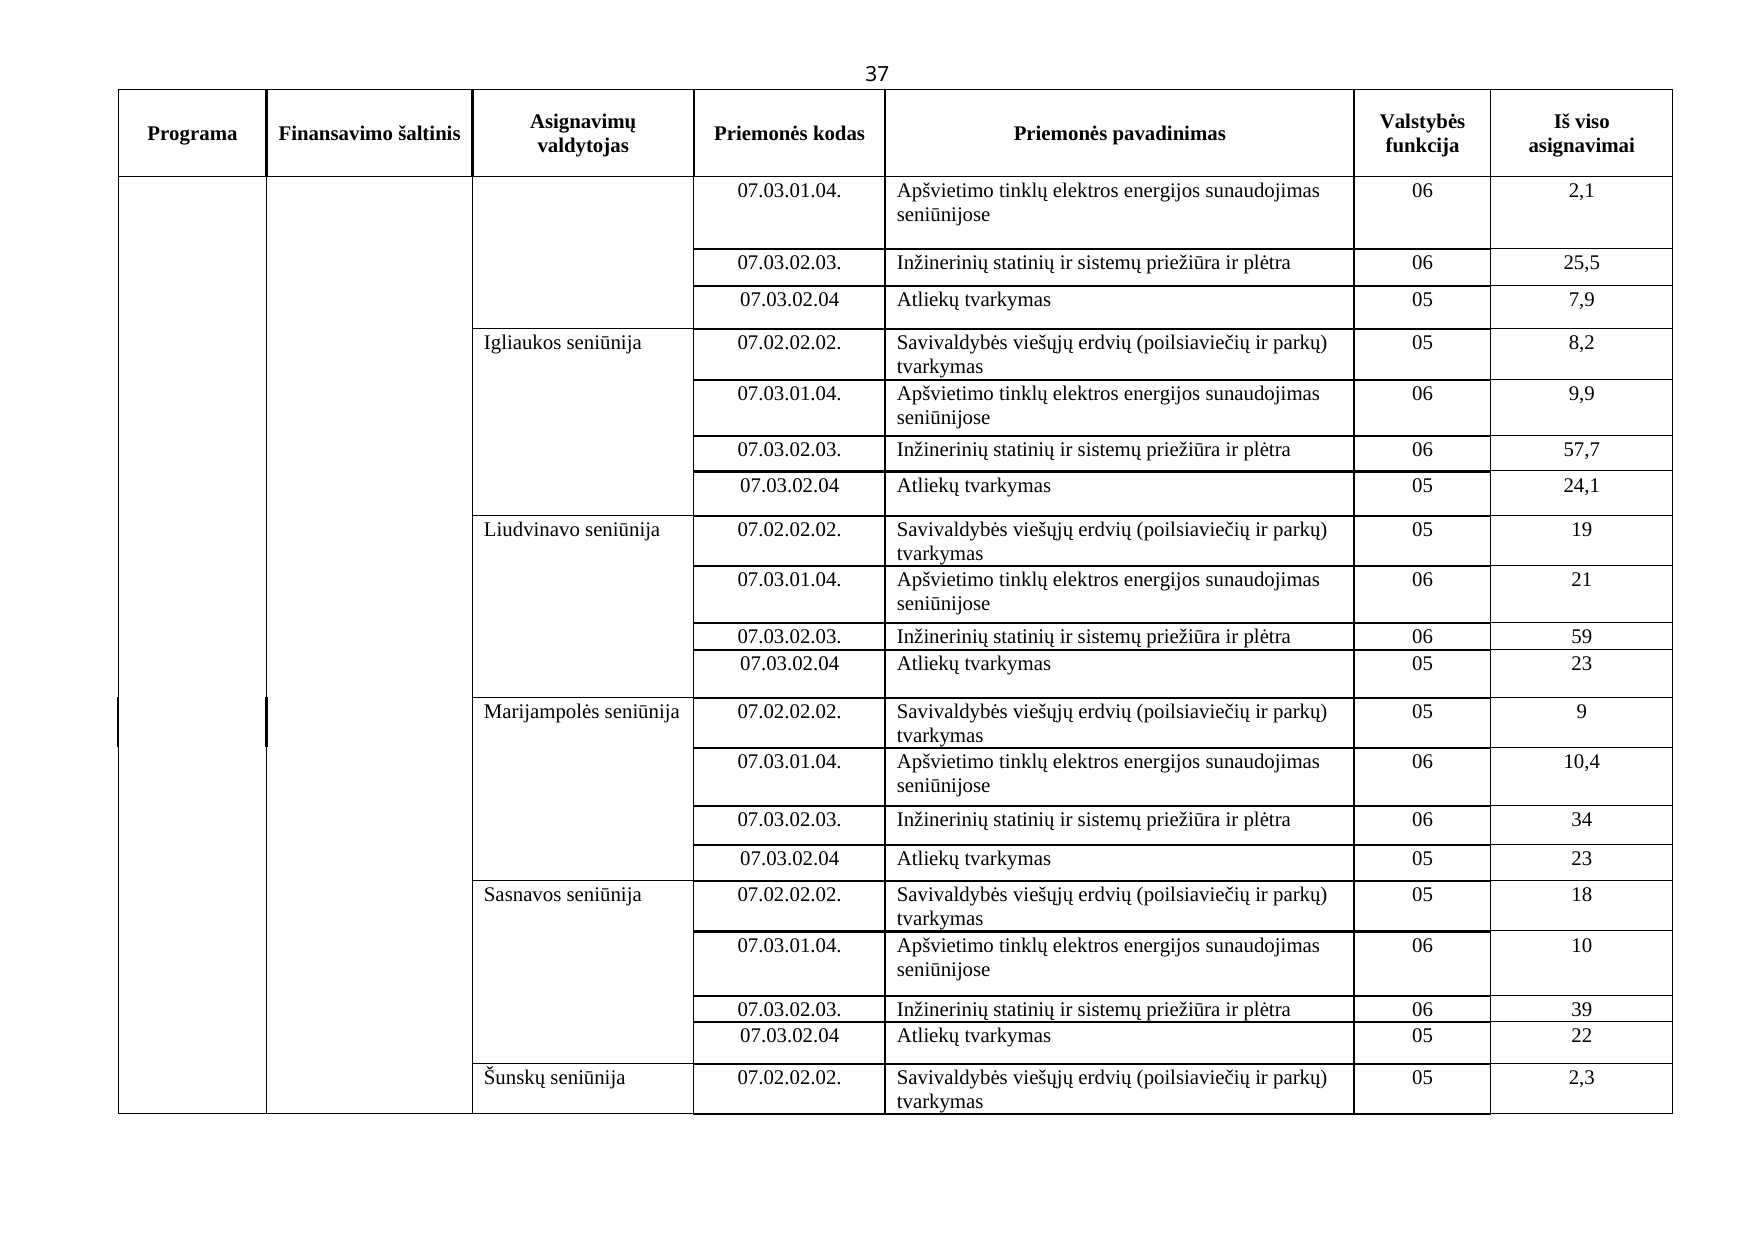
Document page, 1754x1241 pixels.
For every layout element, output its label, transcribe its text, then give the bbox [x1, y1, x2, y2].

table_cell Šunskų seniūnija [473, 1064, 693, 1113]
table_cell 10,4 [1491, 748, 1672, 804]
table_cell 05 [1355, 1023, 1490, 1063]
table_cell 07.03.01.04. [694, 749, 884, 804]
table_header Valstybės funkcija [1355, 90, 1490, 176]
table_cell Inžinerinių statinių ir sistemų priežiūra ir plėtra [886, 807, 1353, 844]
table_cell 19 [1491, 516, 1672, 565]
table_cell 07.03.01.04. [694, 567, 884, 622]
table_cell Savivaldybės viešųjų erdvių (poilsiaviečių ir parkų) tvarkymas [886, 517, 1353, 565]
table_cell Atliekų tvarkymas [886, 473, 1353, 515]
table_cell 39 [1491, 996, 1672, 1021]
table_cell Apšvietimo tinklų elektros energijos sunaudojimas seniūnijose [886, 933, 1353, 994]
table_cell Savivaldybės viešųjų erdvių (poilsiaviečių ir parkų) tvarkymas [886, 330, 1353, 378]
table_cell 07.03.02.03. [694, 997, 884, 1021]
table_cell Savivaldybės viešųjų erdvių (poilsiaviečių ir parkų) tvarkymas [886, 1065, 1353, 1113]
table_cell 22 [1491, 1022, 1672, 1063]
table_cell 05 [1355, 846, 1490, 880]
table_cell Liudvinavo seniūnija [473, 516, 693, 697]
table_cell 21 [1491, 566, 1672, 622]
table_cell 07.03.02.04 [694, 846, 884, 880]
table_cell 9 [1491, 698, 1672, 747]
table_cell [119, 697, 265, 747]
table_cell [119, 747, 266, 1113]
table_cell 06 [1355, 381, 1490, 435]
table_cell 23 [1491, 845, 1672, 880]
table_cell 05 [1355, 882, 1490, 930]
table_cell 07.03.02.03. [694, 437, 884, 470]
table_cell 06 [1355, 807, 1490, 844]
table_cell Atliekų tvarkymas [886, 287, 1353, 328]
table_header Iš viso asignavimai [1491, 90, 1672, 176]
table_cell [119, 177, 266, 697]
table_cell Atliekų tvarkymas [886, 651, 1353, 697]
table_cell 06 [1355, 250, 1490, 285]
table_cell [267, 747, 472, 1113]
table_cell 07.03.02.03. [694, 250, 884, 285]
table_cell 24,1 [1491, 471, 1672, 515]
table_cell Inžinerinių statinių ir sistemų priežiūra ir plėtra [886, 437, 1353, 470]
table_cell 07.03.01.04. [694, 381, 884, 435]
table_cell 05 [1355, 1065, 1490, 1113]
table_cell 2,1 [1491, 177, 1672, 248]
table_cell 05 [1355, 287, 1490, 328]
table_cell [473, 177, 693, 328]
table_cell 06 [1355, 997, 1490, 1021]
table_cell 23 [1491, 650, 1672, 697]
table_cell 07.03.01.04. [694, 177, 884, 248]
table_cell 34 [1491, 806, 1672, 844]
table_cell 59 [1491, 623, 1672, 648]
table_cell Inžinerinių statinių ir sistemų priežiūra ir plėtra [886, 624, 1353, 648]
table_cell 05 [1355, 330, 1490, 378]
table_cell 06 [1355, 437, 1490, 470]
table_cell 07.03.02.04 [694, 287, 884, 328]
table_cell Marijampolės seniūnija [473, 698, 693, 880]
table_cell 06 [1355, 749, 1490, 804]
table_cell 25,5 [1491, 249, 1672, 285]
table_cell 7,9 [1491, 286, 1672, 328]
table_cell 06 [1355, 177, 1490, 248]
table_header Programa [119, 90, 265, 176]
table_cell 07.03.02.04 [694, 473, 884, 515]
table_cell 05 [1355, 699, 1490, 747]
table_cell 07.02.02.02. [694, 699, 884, 747]
table_cell Atliekų tvarkymas [886, 846, 1353, 880]
table_cell 05 [1355, 473, 1490, 515]
table_cell 05 [1355, 651, 1490, 697]
table_cell 10 [1491, 931, 1672, 994]
table_cell 9,9 [1491, 380, 1672, 435]
table_cell Inžinerinių statinių ir sistemų priežiūra ir plėtra [886, 997, 1353, 1021]
table_cell Apšvietimo tinklų elektros energijos sunaudojimas seniūnijose [886, 381, 1353, 435]
table_cell 8,2 [1491, 329, 1672, 378]
table_cell Apšvietimo tinklų elektros energijos sunaudojimas seniūnijose [886, 567, 1353, 622]
table_cell 06 [1355, 933, 1490, 994]
table_cell 07.03.01.04. [694, 933, 884, 994]
table_cell 07.03.02.03. [694, 807, 884, 844]
table_cell Apšvietimo tinklų elektros energijos sunaudojimas seniūnijose [886, 177, 1353, 248]
table_cell Apšvietimo tinklų elektros energijos sunaudojimas seniūnijose [886, 749, 1353, 804]
table_cell 05 [1355, 517, 1490, 565]
table_header Finansavimo šaltinis [268, 90, 471, 176]
table_cell [268, 697, 472, 747]
table_cell Savivaldybės viešųjų erdvių (poilsiaviečių ir parkų) tvarkymas [886, 882, 1353, 930]
table_cell 07.03.02.03. [694, 624, 884, 648]
table_cell Atliekų tvarkymas [886, 1023, 1353, 1063]
table_cell 07.03.02.04 [694, 651, 884, 697]
table_cell 07.02.02.02. [694, 1065, 884, 1113]
table_cell 57,7 [1491, 436, 1672, 470]
table_cell 06 [1355, 624, 1490, 648]
table_cell 07.02.02.02. [694, 330, 884, 378]
table_header Priemonės pavadinimas [886, 90, 1353, 176]
table_cell Savivaldybės viešųjų erdvių (poilsiaviečių ir parkų) tvarkymas [886, 699, 1353, 747]
table_cell 18 [1491, 881, 1672, 930]
table_cell 06 [1355, 567, 1490, 622]
table_cell 07.02.02.02. [694, 882, 884, 930]
table_header Asignavimų valdytojas [474, 90, 693, 176]
table_cell 2,3 [1491, 1064, 1672, 1113]
table_cell Igliaukos seniūnija [473, 329, 693, 515]
table_header Priemonės kodas [695, 90, 884, 176]
table_cell Sasnavos seniūnija [473, 881, 693, 1063]
table_cell 07.02.02.02. [694, 517, 884, 565]
table_cell 07.03.02.04 [694, 1023, 884, 1063]
table_cell [267, 177, 472, 697]
table_cell Inžinerinių statinių ir sistemų priežiūra ir plėtra [886, 250, 1353, 285]
